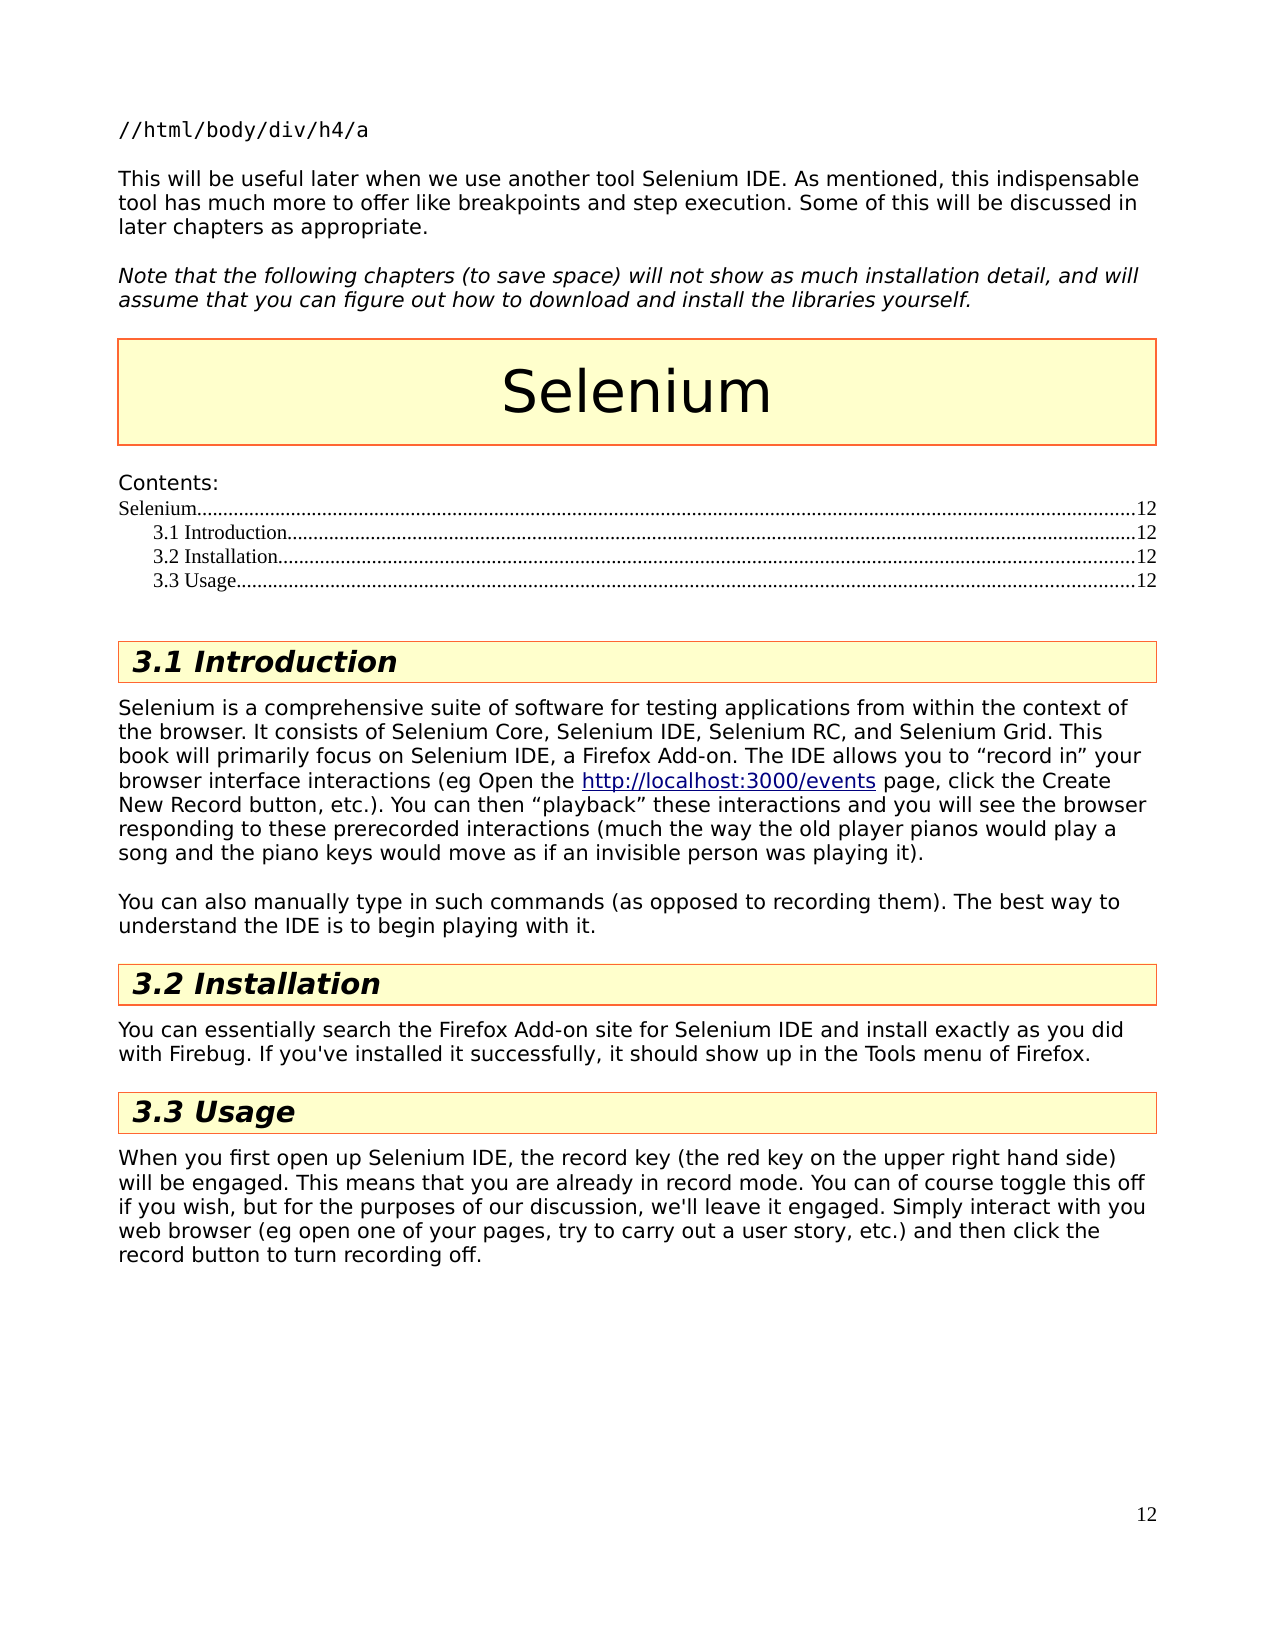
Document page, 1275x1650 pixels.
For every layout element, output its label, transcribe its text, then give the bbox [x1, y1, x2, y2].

subtitle 3.1 Introduction [119, 642, 1156, 682]
text 3.2 Installation 12 [148, 544, 1157, 568]
text Selenium is a comprehensive suite of software for testing applications from within the context of the browser. It consists of Selenium Core, Selenium IDE, Selenium RC, and Selenium Grid. This book will primarily focus on Selenium IDE, a Firefox Add-on. The IDE allows you to “record in” your browser interface interactions (eg Open the http://localhost:3000/events page, click the Create New Record button, etc.). You can then “playback” these interactions and you will see the browser responding to these prerecorded interactions (much the way the old player pianos would play a song and the piano keys would move as if an invisible person was playing it). [118, 696, 1157, 866]
text Selenium 12 [118, 496, 1157, 520]
subtitle 3.3 Usage [119, 1093, 1156, 1133]
text You can also manually type in such commands (as opposed to recording them). The best way to understand the IDE is to begin playing with it. [118, 890, 1157, 938]
text 3.3 Usage 12 [148, 568, 1157, 592]
text This will be useful later when we use another tool Selenium IDE. As mentioned, this indispensable tool has much more to offer like breakpoints and step execution. Some of this will be discussed in later chapters as appropriate. [118, 167, 1157, 239]
text Note that the following chapters (to save space) will not show as much installation detail, and will assume that you can figure out how to download and install the libraries yourself. [118, 264, 1157, 312]
subtitle 3.2 Installation [119, 965, 1156, 1004]
text When you first open up Selenium IDE, the record key (the red key on the upper right hand side) will be engaged. This means that you are already in record mode. You can of course toggle this off if you wish, but for the purposes of our discussion, we'll leave it engaged. Simply interact with you web browser (eg open one of your pages, try to carry out a user story, etc.) and then click the record button to turn recording off. [118, 1146, 1157, 1268]
text You can essentially search the Firefox Add-on site for Selenium IDE and install exactly as you did with Firebug. If you've installed it successfully, it should show up in the Tools menu of Firefox. [118, 1018, 1157, 1067]
text 3.1 Introduction 12 [148, 520, 1157, 544]
subtitle Selenium [119, 340, 1155, 444]
text //html/body/div/h4/a [118, 118, 1157, 142]
text Contents: [118, 471, 1157, 496]
